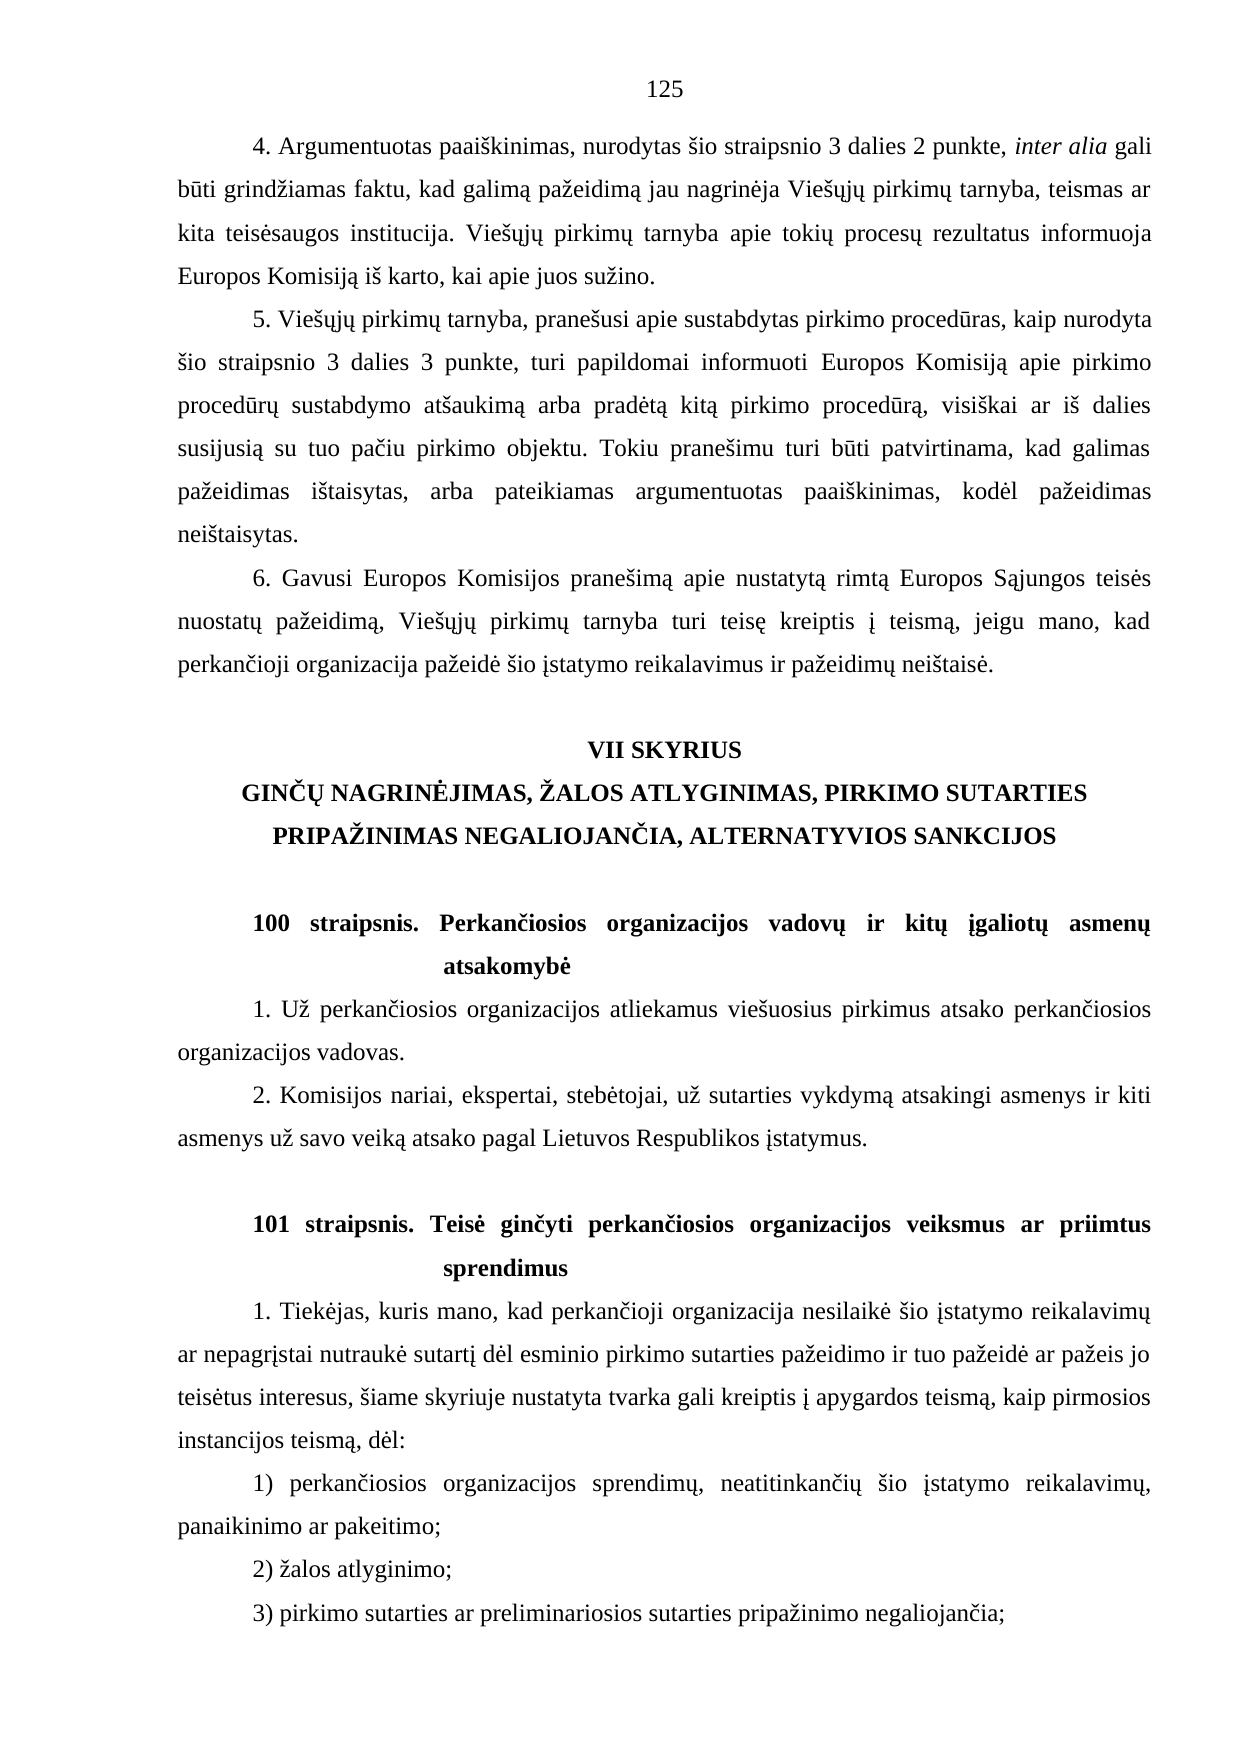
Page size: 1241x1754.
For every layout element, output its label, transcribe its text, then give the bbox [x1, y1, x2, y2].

text 4. Argumentuotas paaiškinimas, nurodytas šio straipsnio 3 dalies 2 punkte, inter alia gali būti grindžiamas faktu, kad galimą pažeidimą jau nagrinėja Viešųjų pirkimų tarnyba, teismas ar kita teisėsaugos institucija. Viešųjų pirkimų tarnyba apie tokių procesų rezultatus informuoja Europos Komisiją iš karto, kai apie juos sužino. [177, 131, 1152, 289]
text 1. Už perkančiosios organizacijos atliekamus viešuosius pirkimus atsako perkančiosios organizacijos vadovas. [177, 994, 1152, 1066]
text 1) perkančiosios organizacijos sprendimų, neatitinkančių šio įstatymo reikalavimų, panaikinimo ar pakeitimo; [177, 1468, 1152, 1540]
text Vii SKYRIUS [177, 735, 1152, 764]
text 3) pirkimo sutarties ar preliminariosios sutarties pripažinimo negaliojančia; [177, 1598, 1152, 1626]
text 6. Gavusi Europos Komisijos pranešimą apie nustatytą rimtą Europos Sąjungos teisės nuostatų pažeidimą, Viešųjų pirkimų tarnyba turi teisę kreiptis į teismą, jeigu mano, kad perkančioji organizacija pažeidė šio įstatymo reikalavimus ir pažeidimų neištaisė. [177, 563, 1152, 678]
text 101 straipsnis. Teisė ginčyti perkančiosios organizacijos veiksmus ar priimtus sprendimus [252, 1209, 1152, 1281]
text 2. Komisijos nariai, ekspertai, stebėtojai, už sutarties vykdymą atsakingi asmenys ir kiti asmenys už savo veiką atsako pagal Lietuvos Respublikos įstatymus. [177, 1080, 1152, 1152]
text 2) žalos atlyginimo; [177, 1554, 1152, 1583]
text 100 straipsnis. Perkančiosios organizacijos vadovų ir kitų įgaliotų asmenų atsakomybė [252, 908, 1152, 979]
text 1. Tiekėjas, kuris mano, kad perkančioji organizacija nesilaikė šio įstatymo reikalavimų ar nepagrįstai nutraukė sutartį dėl esminio pirkimo sutarties pažeidimo ir tuo pažeidė ar pažeis jo teisėtus interesus, šiame skyriuje nustatyta tvarka gali kreiptis į apygardos teismą, kaip pirmosios instancijos teismą, dėl: [177, 1296, 1152, 1454]
text 5. Viešųjų pirkimų tarnyba, pranešusi apie sustabdytas pirkimo procedūras, kaip nurodyta šio straipsnio 3 dalies 3 punkte, turi papildomai informuoti Europos Komisiją apie pirkimo procedūrų sustabdymo atšaukimą arba pradėtą kitą pirkimo procedūrą, visiškai ar iš dalies susijusią su tuo pačiu pirkimo objektu. Tokiu pranešimu turi būti patvirtinama, kad galimas pažeidimas ištaisytas, arba pateikiamas argumentuotas paaiškinimas, kodėl pažeidimas neištaisytas. [177, 304, 1152, 548]
text GINČŲ NAGRINĖJIMAS, ŽALOS ATLYGINIMAS, PIRKIMO SUTARTIES PRIPAŽINIMAS NEGALIOJANČIA, ALTERNATYVIOS SANKCIJOS [177, 778, 1152, 850]
